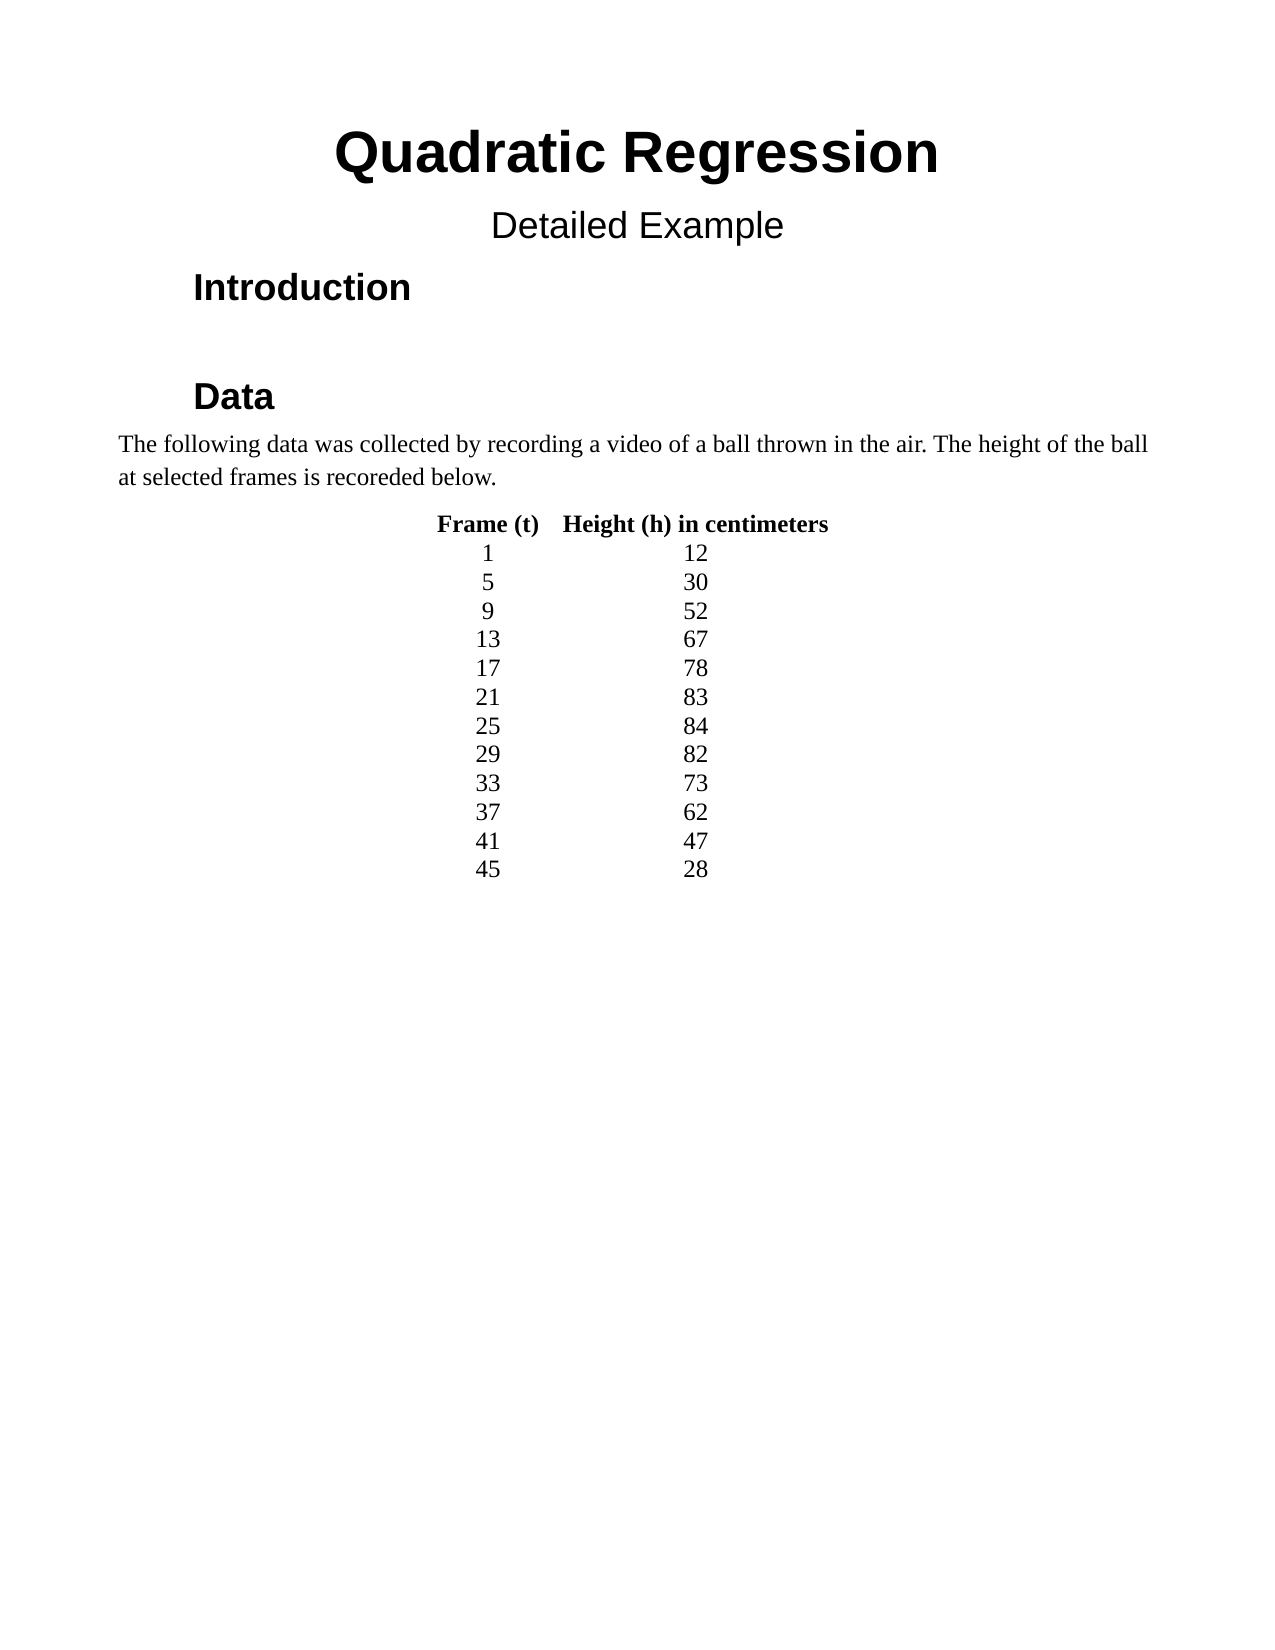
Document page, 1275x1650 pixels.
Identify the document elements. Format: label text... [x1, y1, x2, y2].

table_cell 28 [546, 855, 845, 883]
table_cell 45 [430, 855, 546, 883]
title Quadratic Regression [118, 118, 1157, 185]
table_cell 1 [430, 538, 546, 567]
table_cell 17 [430, 653, 546, 682]
table_cell 29 [430, 740, 546, 768]
table_cell 12 [546, 538, 845, 567]
table_cell 84 [546, 711, 845, 739]
subtitle Detailed Example [118, 203, 1157, 247]
text The following data was collected by recording a video of a ball thrown in the air. The height of the ball at selected frames is recoreded below. [118, 429, 1157, 491]
table_cell 5 [430, 567, 546, 596]
table_cell 67 [546, 625, 845, 653]
table_cell 41 [430, 826, 546, 854]
table_cell 21 [430, 682, 546, 711]
table_cell 33 [430, 768, 546, 797]
table_cell 62 [546, 797, 845, 826]
subtitle Introduction [118, 265, 1157, 308]
subtitle Data [118, 374, 1157, 417]
table_cell 25 [430, 711, 546, 739]
table_cell 47 [546, 826, 845, 854]
table_cell 37 [430, 797, 546, 826]
table_cell 82 [546, 740, 845, 768]
table_cell 52 [546, 596, 845, 624]
table_cell 13 [430, 625, 546, 653]
table_cell 73 [546, 768, 845, 797]
table_cell 83 [546, 682, 845, 711]
table_cell 30 [546, 567, 845, 596]
table_header Height (h) in centimeters [546, 510, 845, 538]
table_header Frame (t) [430, 510, 546, 538]
table_cell 78 [546, 653, 845, 682]
table_cell 9 [430, 596, 546, 624]
